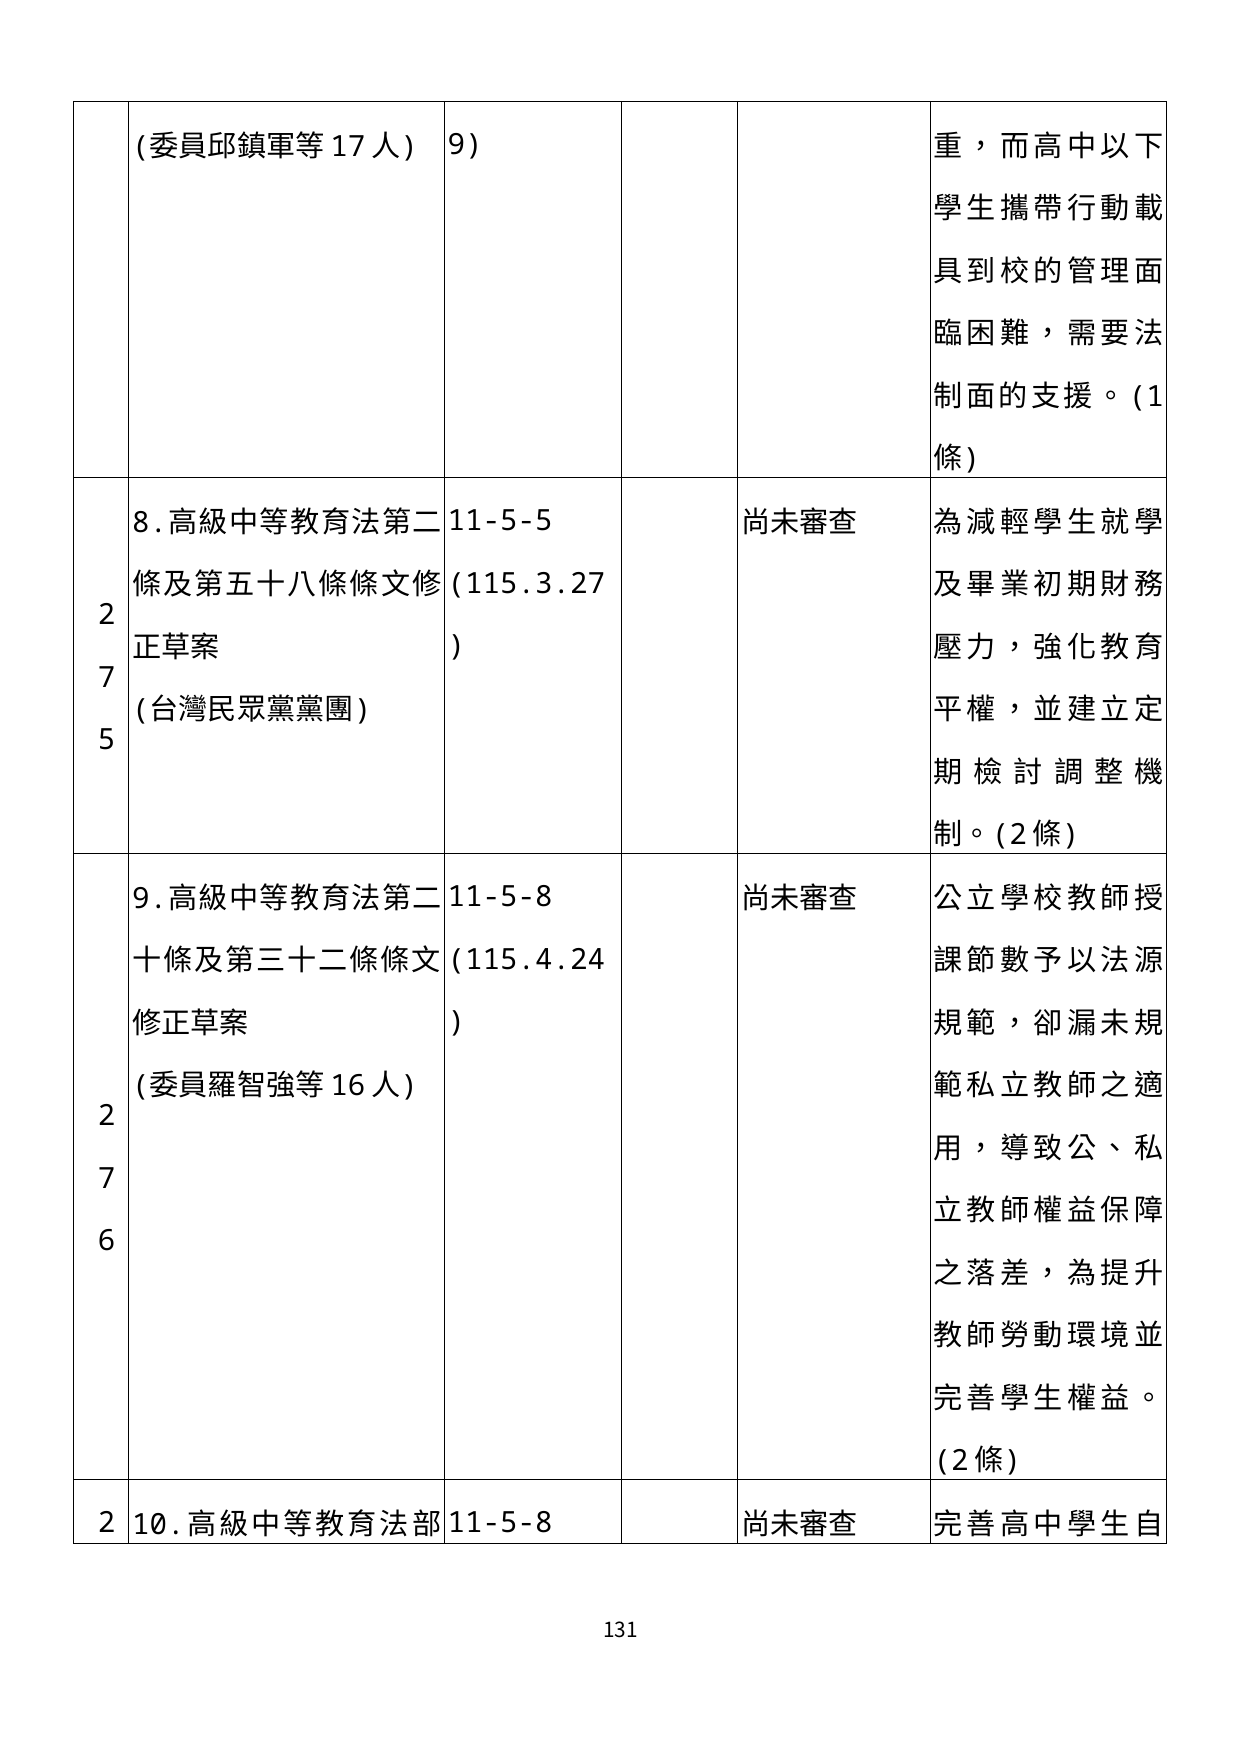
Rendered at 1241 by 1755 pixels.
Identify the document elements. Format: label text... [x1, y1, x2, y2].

table_cell [622, 478, 737, 853]
table_cell [622, 854, 737, 1479]
table_cell 尚未審查 [738, 478, 930, 853]
table_cell 8.高級中等教育法第二條及第五十八條條文修正草案 (台灣民眾黨黨團) [129, 478, 444, 853]
table_cell [74, 102, 128, 477]
table_cell 9) [445, 102, 621, 477]
table_cell 為減輕學生就學及畢業初期財務壓力，強化教育平權，並建立定期檢討調整機制。(2條) [931, 478, 1166, 853]
table_cell 尚未審查 [738, 854, 930, 1479]
table_cell 完善高中學生自 [931, 1480, 1166, 1542]
table_cell 11-5-8 (115.4.24) [445, 854, 621, 1479]
table_cell (委員邱鎮軍等17人) [129, 102, 444, 477]
table_cell [74, 1480, 128, 1542]
table_cell [74, 854, 128, 1479]
table_cell 公立學校教師授課節數予以法源規範，卻漏未規範私立教師之適用，導致公、私立教師權益保障之落差，為提升教師勞動環境並完善學生權益。(2條) [931, 854, 1166, 1479]
table_cell 尚未審查 [738, 1480, 930, 1542]
table_cell [622, 102, 737, 477]
table_cell [622, 1480, 737, 1542]
table_cell [738, 102, 930, 477]
table_cell [74, 478, 128, 853]
table_cell 11-5-5 (115.3.27) [445, 478, 621, 853]
table_cell 9.高級中等教育法第二十條及第三十二條條文修正草案 (委員羅智強等16人) [129, 854, 444, 1479]
table_cell 10.高級中等教育法部 [129, 1480, 444, 1542]
table_cell 11-5-8 [445, 1480, 621, 1542]
table_cell 重，而高中以下學生攜帶行動載具到校的管理面臨困難，需要法制面的支援。(1條) [931, 102, 1166, 477]
